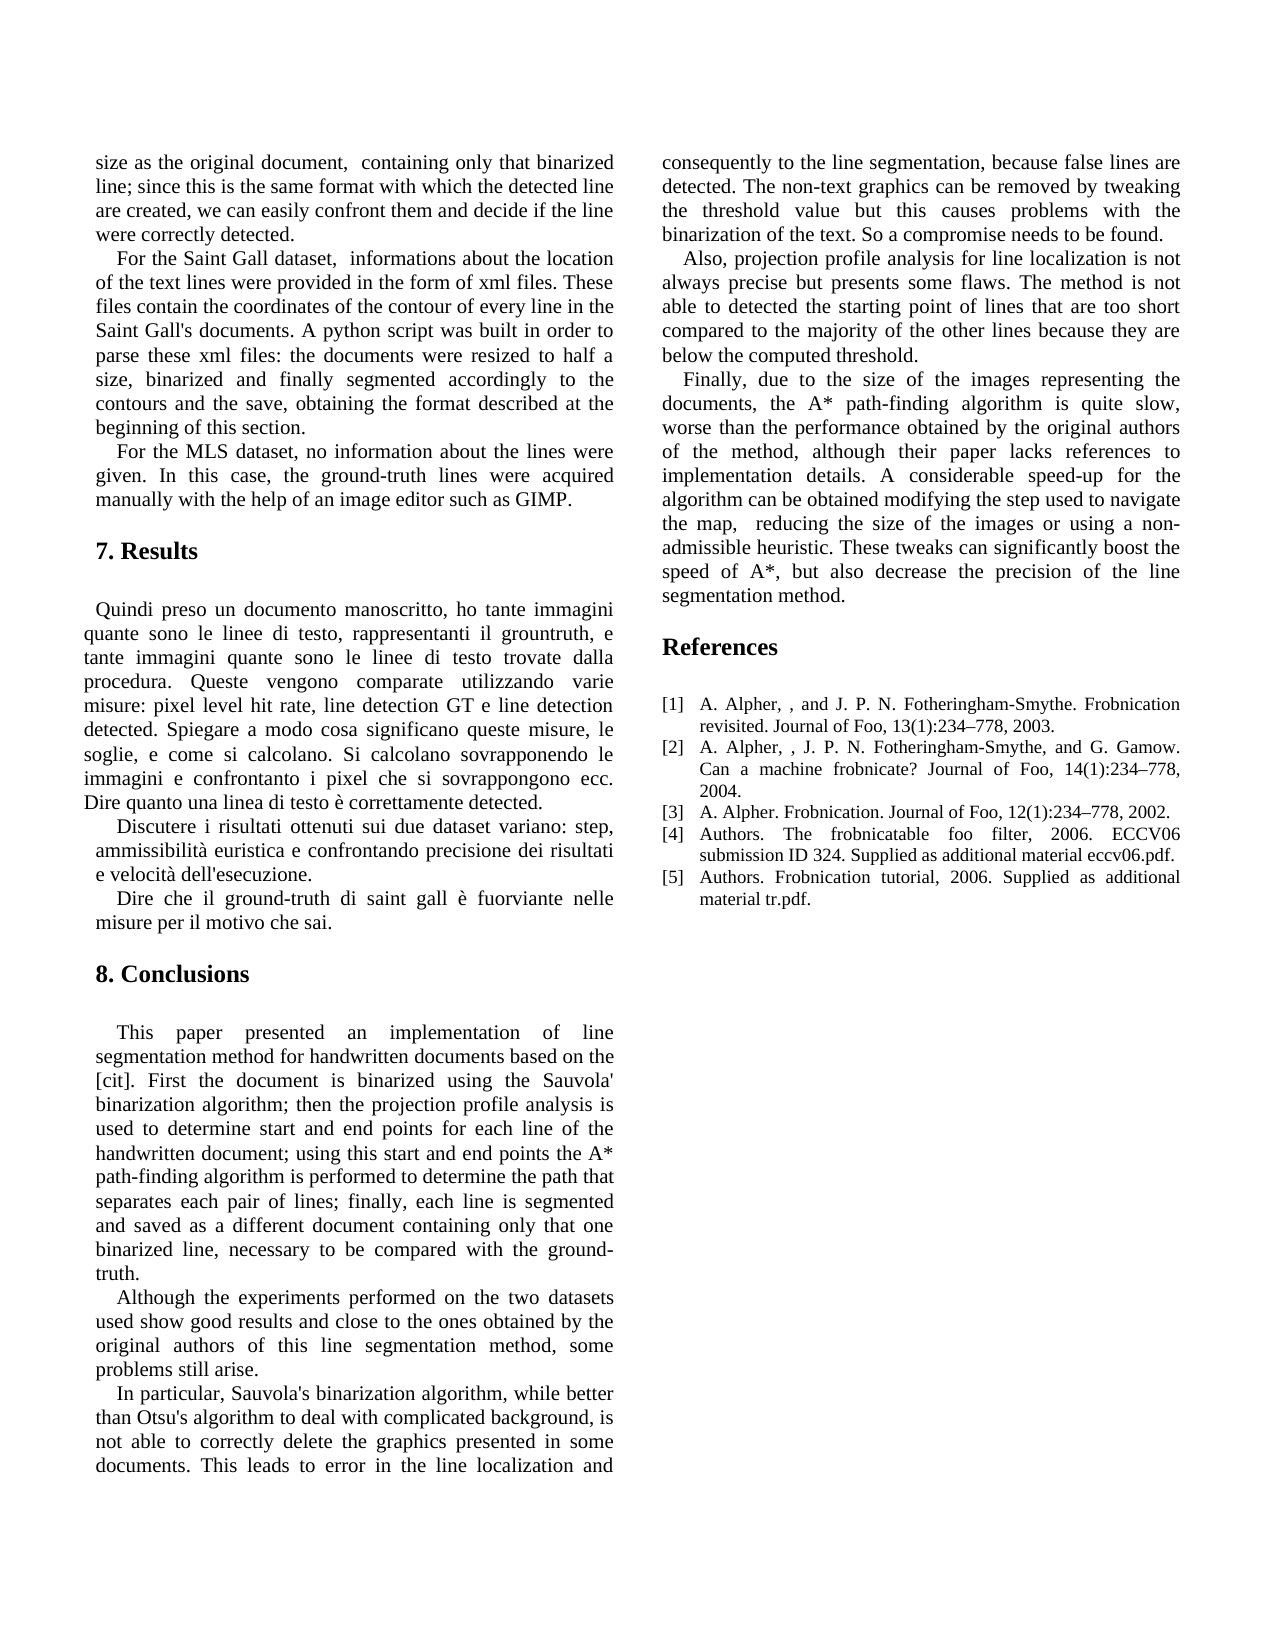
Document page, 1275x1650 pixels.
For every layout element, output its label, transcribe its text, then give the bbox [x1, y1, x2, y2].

subtitle Conclusions [95, 959, 614, 988]
text Although the experiments performed on the two datasets used show good results and close to the ones obtained by the original authors of this line segmentation method, some problems still arise. [95, 1285, 614, 1381]
text Dire che il ground-truth di saint gall è fuorviante nelle misure per il motivo che sai. [95, 886, 614, 934]
text Finally, due to the size of the images representing the documents, the A* path-finding algorithm is quite slow, worse than the performance obtained by the original authors of the method, although their paper lacks references to implementation details. A considerable speed-up for the algorithm can be obtained modifying the step used to navigate the map, reducing the size of the images or using a non-admissible heuristic. These tweaks can significantly boost the speed of A*, but also decrease the precision of the line segmentation method. [662, 367, 1181, 607]
list Authors. The frobnicatable foo filter, 2006. ECCV06 submission ID 324. Supplied as additional material eccv06.pdf. [662, 823, 1181, 866]
text size as the original document, containing only that binarized line; since this is the same format with which the detected line are created, we can easily confront them and decide if the line were correctly detected. [95, 150, 614, 246]
text Also, projection profile analysis for line localization is not always precise but presents some flaws. The method is not able to detected the starting point of lines that are too short compared to the majority of the other lines because they are below the computed threshold. [662, 246, 1181, 367]
text consequently to the line segmentation, because false lines are detected. The non-text graphics can be removed by tweaking the threshold value but this causes problems with the binarization of the text. So a compromise needs to be found. [662, 150, 1181, 246]
subtitle References [662, 632, 1181, 661]
text For the MLS dataset, no information about the lines were given. In this case, the ground-truth lines were acquired manually with the help of an image editor such as GIMP. [95, 439, 614, 511]
text Discutere i risultati ottenuti sui due dataset variano: step, ammissibilità euristica e confrontando precisione dei risultati e velocità dell'esecuzione. [95, 814, 614, 886]
list A. Alpher. Frobnication. Journal of Foo, 12(1):234–778, 2002. [662, 801, 1181, 823]
text This paper presented an implementation of line segmentation method for handwritten documents based on the [cit]. First the document is binarized using the Sauvola' binarization algorithm; then the projection profile analysis is used to determine start and end points for each line of the handwritten document; using this start and end points the A* path-finding algorithm is performed to determine the path that separates each pair of lines; finally, each line is segmented and saved as a different document containing only that one binarized line, necessary to be compared with the ground-truth. [95, 1020, 614, 1285]
subtitle Results [95, 536, 614, 565]
text For the Saint Gall dataset, informations about the location of the text lines were provided in the form of xml files. These files contain the coordinates of the contour of every line in the Saint Gall's documents. A python script was built in order to parse these xml files: the documents were resized to half a size, binarized and finally segmented accordingly to the contours and the save, obtaining the format described at the beginning of this section. [95, 246, 614, 439]
list A. Alpher, , and J. P. N. Fotheringham-Smythe. Frobnication revisited. Journal of Foo, 13(1):234–778, 2003. [662, 693, 1181, 736]
list Authors. Frobnication tutorial, 2006. Supplied as additional material tr.pdf. [662, 866, 1181, 909]
text In particular, Sauvola's binarization algorithm, while better than Otsu's algorithm to deal with complicated background, is not able to correctly delete the graphics presented in some documents. This leads to error in the line localization and [95, 1381, 614, 1477]
list A. Alpher, , J. P. N. Fotheringham-Smythe, and G. Gamow. Can a machine frobnicate? Journal of Foo, 14(1):234–778, 2004. [662, 736, 1181, 801]
text Quindi preso un documento manoscritto, ho tante immagini quante sono le linee di testo, rappresentanti il grountruth, e tante immagini quante sono le linee di testo trovate dalla procedura. Queste vengono comparate utilizzando varie misure: pixel level hit rate, line detection GT e line detection detected. Spiegare a modo cosa significano queste misure, le soglie, e come si calcolano. Si calcolano sovrapponendo le immagini e confrontanto i pixel che si sovrappongono ecc. Dire quanto una linea di testo è correttamente detected. [83, 597, 614, 814]
